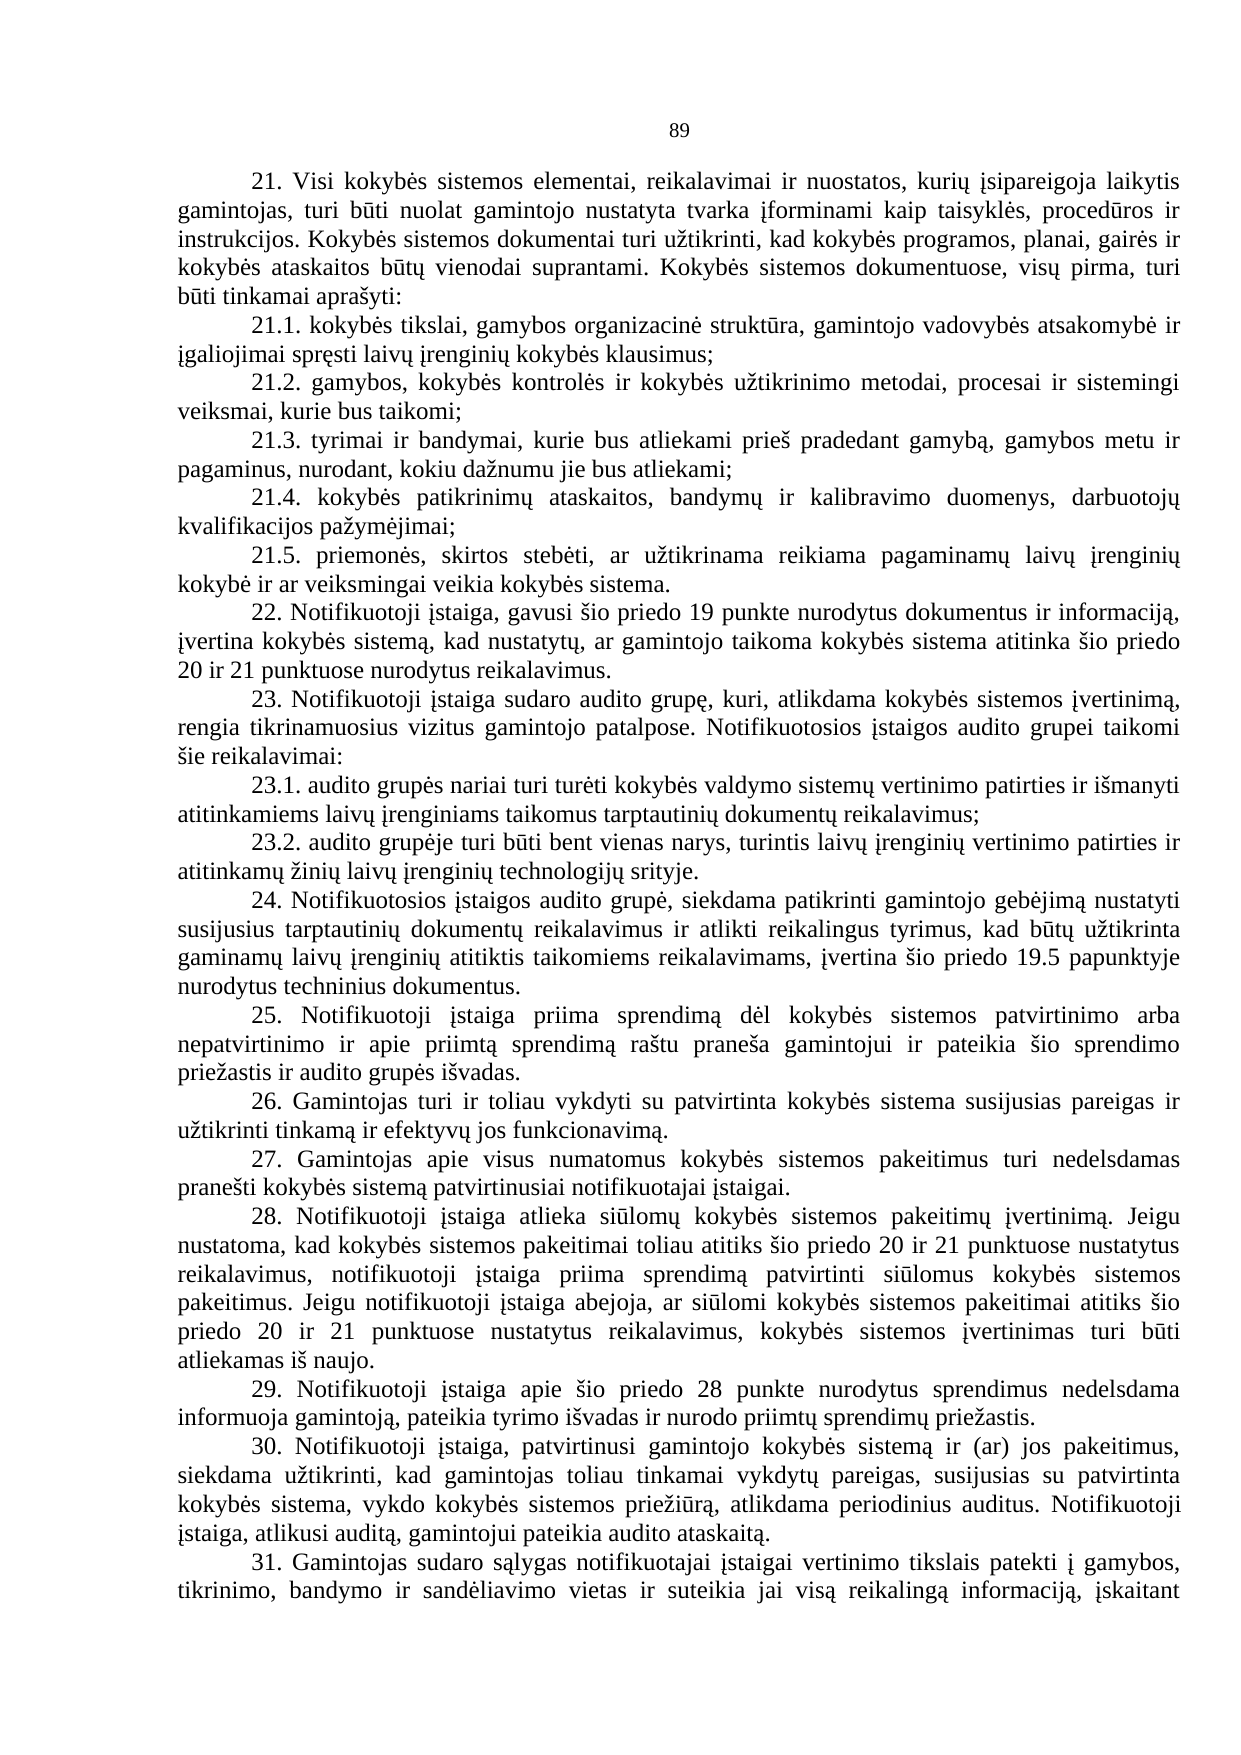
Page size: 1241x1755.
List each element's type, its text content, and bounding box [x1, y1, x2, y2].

text 21.3. tyrimai ir bandymai, kurie bus atliekami prieš pradedant gamybą, gamybos metu ir pagaminus, nurodant, kokiu dažnumu jie bus atliekami; [177, 425, 1181, 482]
text 21.4. kokybės patikrinimų ataskaitos, bandymų ir kalibravimo duomenys, darbuotojų kvalifikacijos pažymėjimai; [177, 482, 1181, 540]
text 26. Gamintojas turi ir toliau vykdyti su patvirtinta kokybės sistema susijusias pareigas ir užtikrinti tinkamą ir efektyvų jos funkcionavimą. [177, 1086, 1181, 1144]
text 29. Notifikuotoji įstaiga apie šio priedo 28 punkte nurodytus sprendimus nedelsdama informuoja gamintoją, pateikia tyrimo išvadas ir nurodo priimtų sprendimų priežastis. [177, 1374, 1181, 1431]
text 25. Notifikuotoji įstaiga priima sprendimą dėl kokybės sistemos patvirtinimo arba nepatvirtinimo ir apie priimtą sprendimą raštu praneša gamintojui ir pateikia šio sprendimo priežastis ir audito grupės išvadas. [177, 1000, 1181, 1086]
text 30. Notifikuotoji įstaiga, patvirtinusi gamintojo kokybės sistemą ir (ar) jos pakeitimus, siekdama užtikrinti, kad gamintojas toliau tinkamai vykdytų pareigas, susijusias su patvirtinta kokybės sistema, vykdo kokybės sistemos priežiūrą, atlikdama periodinius auditus. Notifikuotoji įstaiga, atlikusi auditą, gamintojui pateikia audito ataskaitą. [177, 1431, 1181, 1547]
text 24. Notifikuotosios įstaigos audito grupė, siekdama patikrinti gamintojo gebėjimą nustatyti susijusius tarptautinių dokumentų reikalavimus ir atlikti reikalingus tyrimus, kad būtų užtikrinta gaminamų laivų įrenginių atitiktis taikomiems reikalavimams, įvertina šio priedo 19.5 papunktyje nurodytus techninius dokumentus. [177, 885, 1181, 1000]
text 21.2. gamybos, kokybės kontrolės ir kokybės užtikrinimo metodai, procesai ir sistemingi veiksmai, kurie bus taikomi; [177, 367, 1181, 425]
text 28. Notifikuotoji įstaiga atlieka siūlomų kokybės sistemos pakeitimų įvertinimą. Jeigu nustatoma, kad kokybės sistemos pakeitimai toliau atitiks šio priedo 20 ir 21 punktuose nustatytus reikalavimus, notifikuotoji įstaiga priima sprendimą patvirtinti siūlomus kokybės sistemos pakeitimus. Jeigu notifikuotoji įstaiga abejoja, ar siūlomi kokybės sistemos pakeitimai atitiks šio priedo 20 ir 21 punktuose nustatytus reikalavimus, kokybės sistemos įvertinimas turi būti atliekamas iš naujo. [177, 1201, 1181, 1374]
text 23.1. audito grupės nariai turi turėti kokybės valdymo sistemų vertinimo patirties ir išmanyti atitinkamiems laivų įrenginiams taikomus tarptautinių dokumentų reikalavimus; [177, 770, 1181, 827]
text 23.2. audito grupėje turi būti bent vienas narys, turintis laivų įrenginių vertinimo patirties ir atitinkamų žinių laivų įrenginių technologijų srityje. [177, 827, 1181, 885]
text 31. Gamintojas sudaro sąlygas notifikuotajai įstaigai vertinimo tikslais patekti į gamybos, tikrinimo, bandymo ir sandėliavimo vietas ir suteikia jai visą reikalingą informaciją, įskaitant [177, 1547, 1181, 1604]
text 22. Notifikuotoji įstaiga, gavusi šio priedo 19 punkte nurodytus dokumentus ir informaciją, įvertina kokybės sistemą, kad nustatytų, ar gamintojo taikoma kokybės sistema atitinka šio priedo 20 ir 21 punktuose nurodytus reikalavimus. [177, 597, 1181, 684]
text 21.1. kokybės tikslai, gamybos organizacinė struktūra, gamintojo vadovybės atsakomybė ir įgaliojimai spręsti laivų įrenginių kokybės klausimus; [177, 310, 1181, 367]
text 21.5. priemonės, skirtos stebėti, ar užtikrinama reikiama pagaminamų laivų įrenginių kokybė ir ar veiksmingai veikia kokybės sistema. [177, 540, 1181, 597]
text 23. Notifikuotoji įstaiga sudaro audito grupę, kuri, atlikdama kokybės sistemos įvertinimą, rengia tikrinamuosius vizitus gamintojo patalpose. Notifikuotosios įstaigos audito grupei taikomi šie reikalavimai: [177, 684, 1181, 770]
text 27. Gamintojas apie visus numatomus kokybės sistemos pakeitimus turi nedelsdamas pranešti kokybės sistemą patvirtinusiai notifikuotajai įstaigai. [177, 1144, 1181, 1201]
text 21. Visi kokybės sistemos elementai, reikalavimai ir nuostatos, kurių įsipareigoja laikytis gamintojas, turi būti nuolat gamintojo nustatyta tvarka įforminami kaip taisyklės, procedūros ir instrukcijos. Kokybės sistemos dokumentai turi užtikrinti, kad kokybės programos, planai, gairės ir kokybės ataskaitos būtų vienodai suprantami. Kokybės sistemos dokumentuose, visų pirma, turi būti tinkamai aprašyti: [177, 166, 1181, 310]
